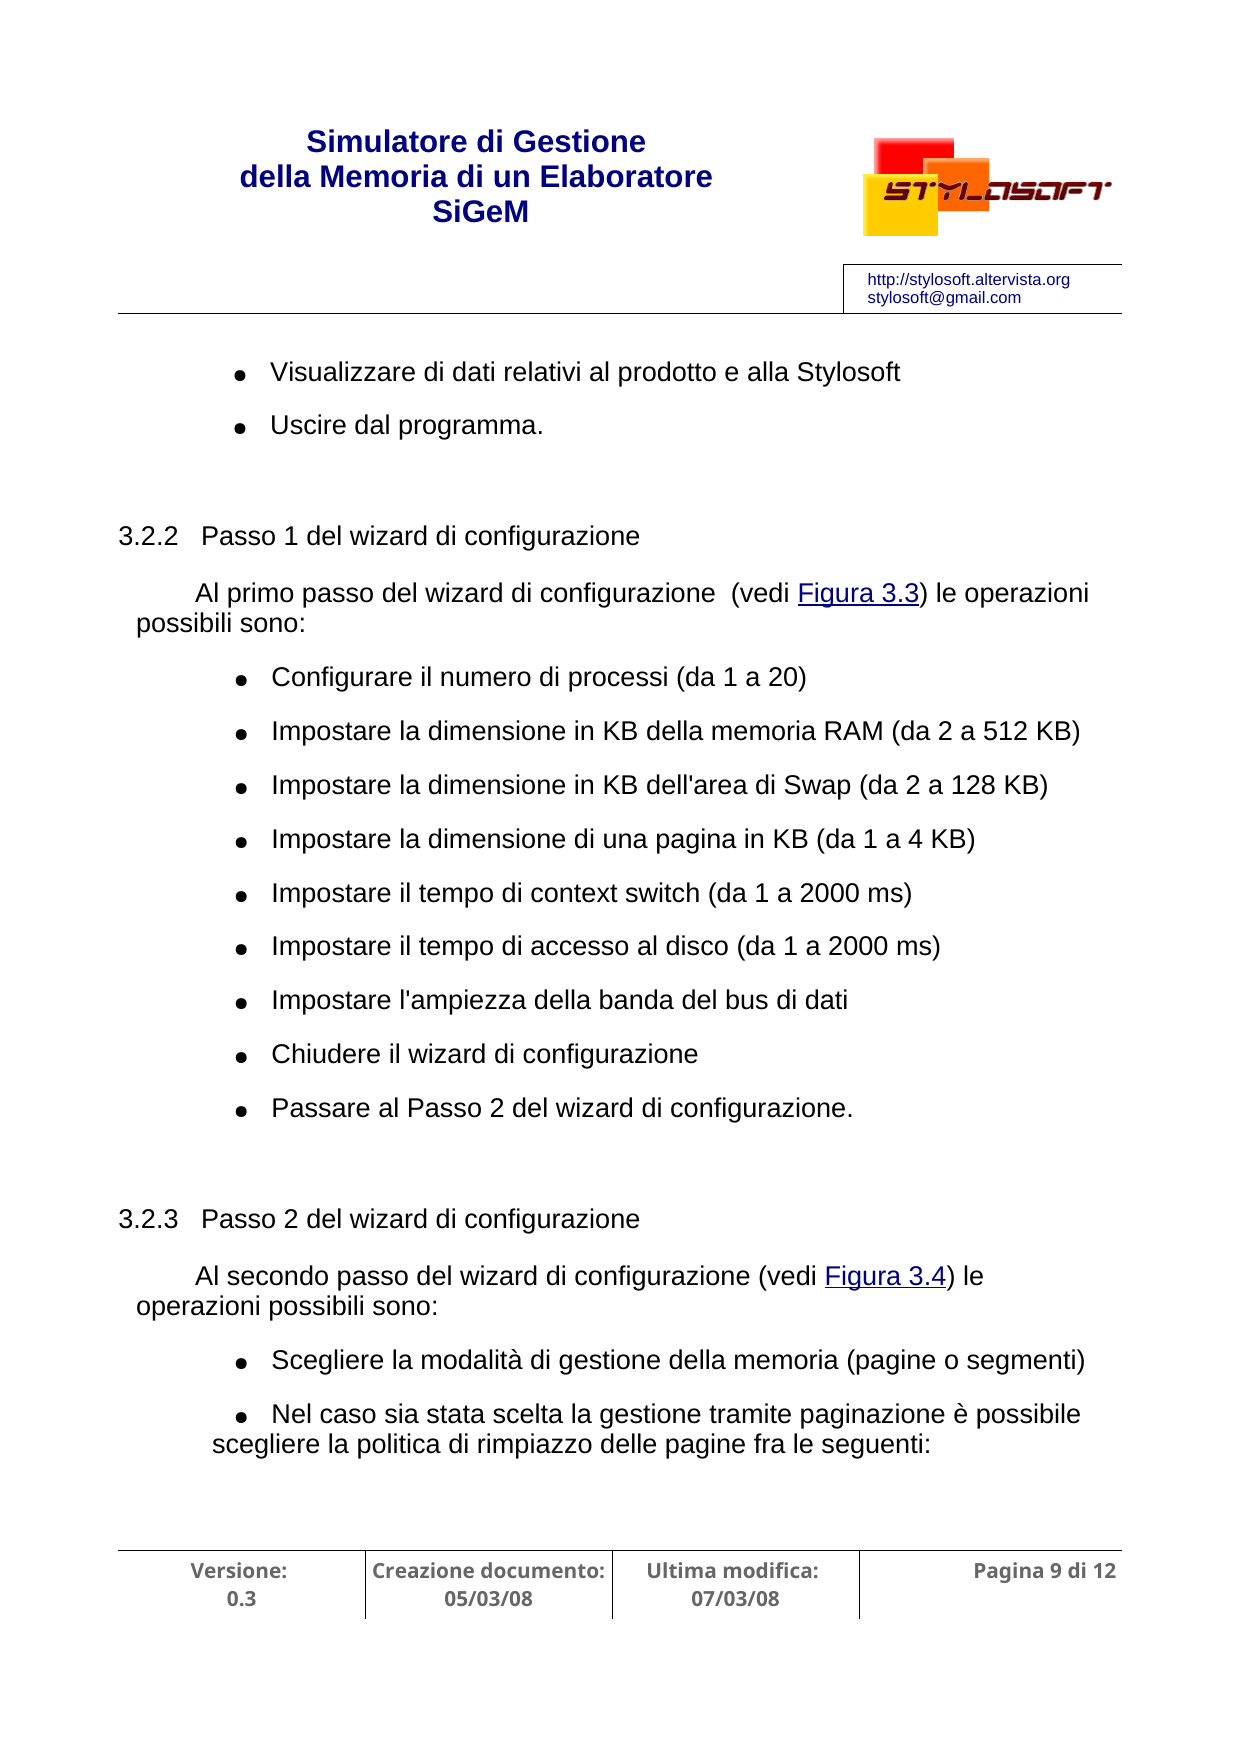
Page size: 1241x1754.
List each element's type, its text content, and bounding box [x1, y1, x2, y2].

list Impostare l'ampiezza della banda del bus di dati [174, 985, 1104, 1016]
list Impostare la dimensione in KB della memoria RAM (da 2 a 512 KB) [174, 716, 1104, 746]
list Impostare il tempo di accesso al disco (da 1 a 2000 ms) [174, 931, 1104, 962]
subtitle Passo 2 del wizard di configurazione [118, 1204, 1122, 1234]
list Chiudere il wizard di configurazione [174, 1039, 1104, 1069]
list Passare al Passo 2 del wizard di configurazione. [174, 1093, 1104, 1123]
list Nel caso sia stata scelta la gestione tramite paginazione è possibile scegliere la politica di rimpiazzo delle pagine fra le seguenti: [174, 1398, 1104, 1459]
list Impostare la dimensione in KB dell'area di Swap (da 2 a 128 KB) [174, 770, 1104, 800]
text Al primo passo del wizard di configurazione (vedi Figura 3.3) le operazioni possibili sono: [136, 578, 1104, 638]
picture [848, 123, 1117, 247]
list Configurare il numero di processi (da 1 a 20) [174, 662, 1104, 692]
list Visualizzare di dati relativi al prodotto e alla Stylosoft [173, 356, 1104, 387]
list Scegliere la modalità di gestione della memoria (pagine o segmenti) [174, 1345, 1104, 1375]
list Uscire dal programma. [173, 410, 1104, 441]
list Impostare la dimensione di una pagina in KB (da 1 a 4 KB) [174, 824, 1104, 854]
text Al secondo passo del wizard di configurazione (vedi Figura 3.4) le operazioni possibili sono: [136, 1261, 1104, 1321]
subtitle Passo 1 del wizard di configurazione [118, 521, 1122, 551]
list Impostare il tempo di context switch (da 1 a 2000 ms) [174, 877, 1104, 908]
